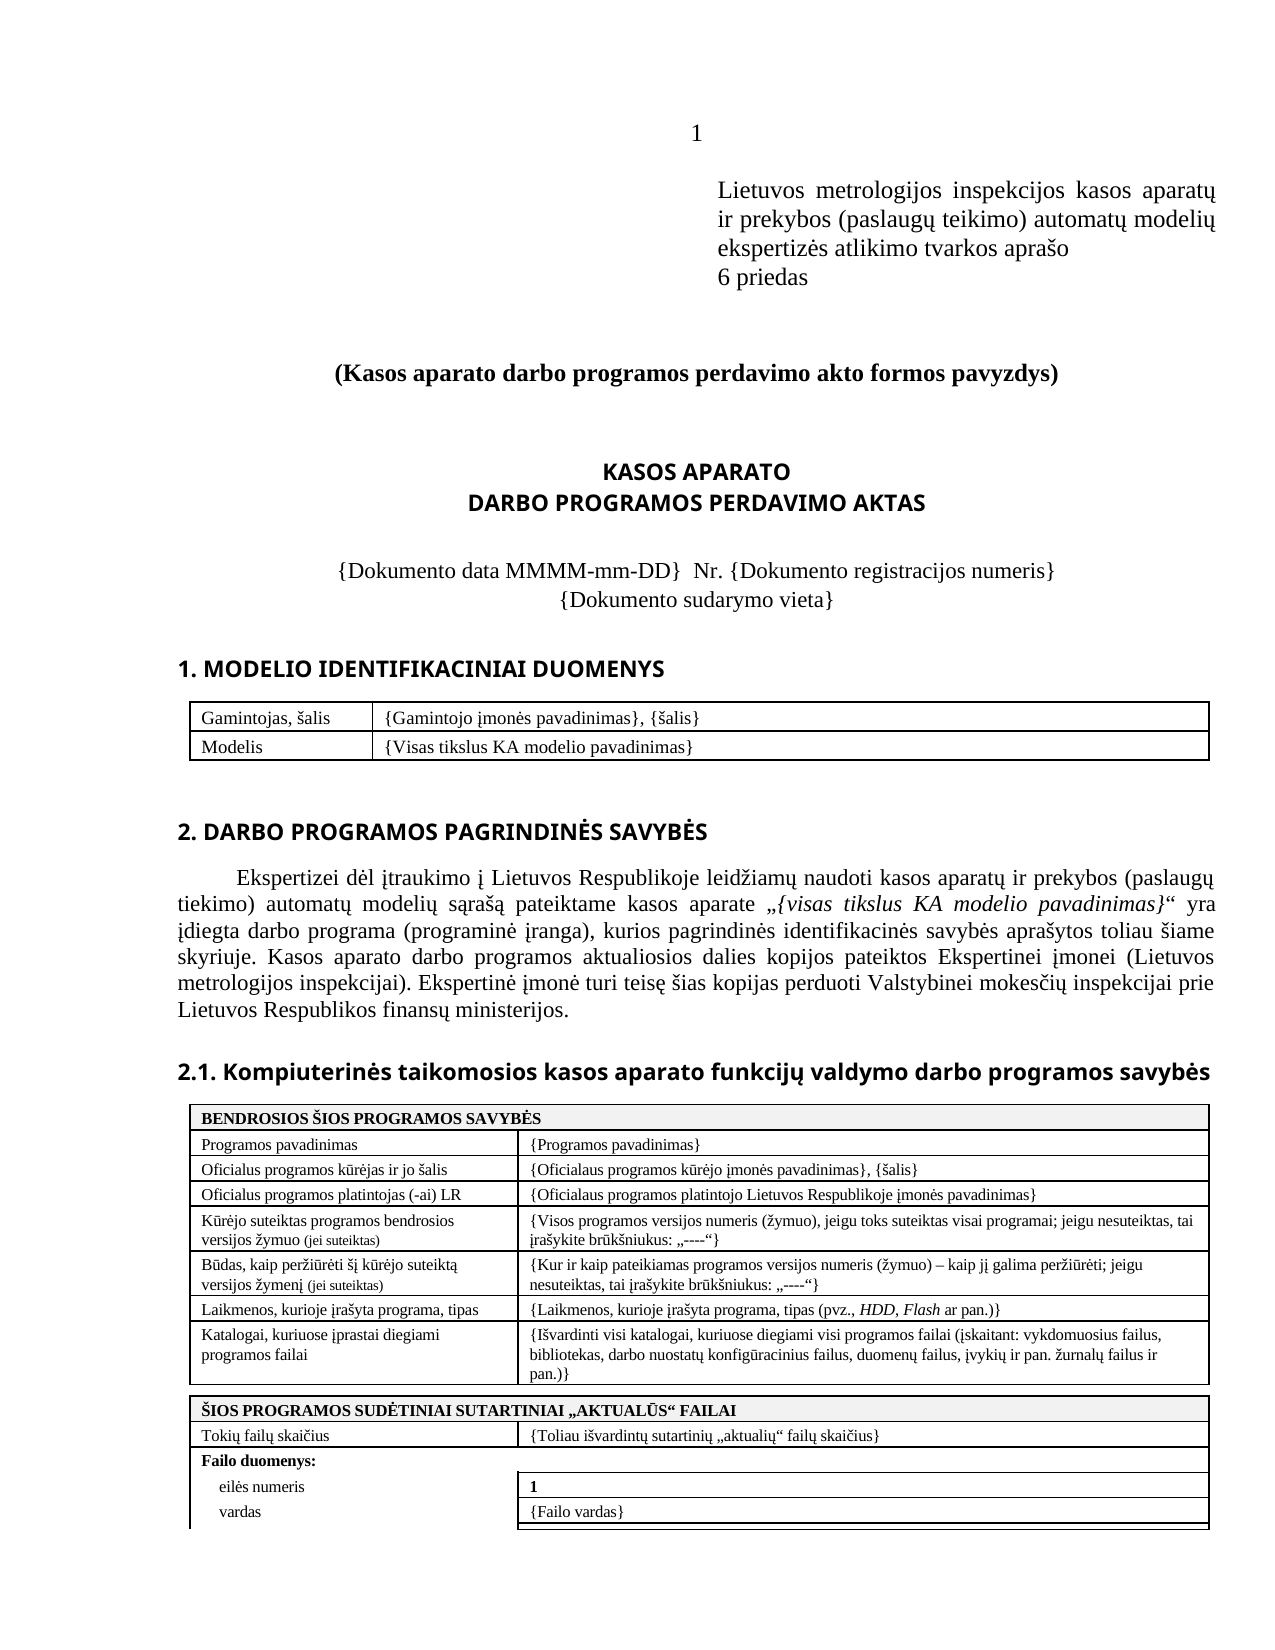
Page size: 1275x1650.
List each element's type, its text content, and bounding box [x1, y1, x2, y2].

table_cell {Visas tikslus KA modelio pavadinimas} [373, 732, 1208, 759]
table_cell {Oficialaus programos platintojo Lietuvos Respublikoje įmonės pavadinimas} [519, 1182, 1208, 1205]
table_cell {Laikmenos, kurioje įrašyta programa, tipas (pvz., HDD, Flash ar pan.)} [519, 1296, 1208, 1320]
table_header {Gamintojo įmonės pavadinimas}, {šalis} [373, 703, 1208, 730]
table_cell Modelis [191, 732, 372, 759]
text Ekspertizei dėl įtraukimo į Lietuvos Respublikoje leidžiamų naudoti kasos aparatų ir prekybos (paslaugų tiekimo) automatų modelių sąrašą pateiktame kasos aparate „{visas tikslus KA modelio pavadinimas}“ yra įdiegta darbo programa (programinė įranga), kurios pagrindinės identifikacinės savybės aprašytos toliau šiame skyriuje. Kasos aparato darbo programos aktualiosios dalies kopijos pateiktos Ekspertinei įmonei (Lietuvos metrologijos inspekcijai). Ekspertinė įmonė turi teisę šias kopijas perduoti Valstybinei mokesčių inspekcijai prie Lietuvos Respublikos finansų ministerijos. [177, 864, 1216, 1022]
table_cell {Failo vardas} [519, 1498, 1208, 1522]
table_cell {Toliau išvardintų sutartinių „aktualių“ failų skaičius} [519, 1422, 1208, 1446]
table_cell eilės numeris [191, 1471, 517, 1497]
table_cell Būdas, kaip peržiūrėti šį kūrėjo suteiktą versijos žymenį (jei suteiktas) [191, 1252, 517, 1294]
table_cell {Programos pavadinimas} [519, 1131, 1208, 1154]
table_cell 1 [519, 1473, 1208, 1497]
table_cell Laikmenos, kurioje įrašyta programa, tipas [191, 1296, 517, 1320]
table_cell Tokių failų skaičius [191, 1422, 517, 1446]
text Lietuvos metrologijos inspekcijos kasos aparatų ir prekybos (paslaugų teikimo) automatų modelių ekspertizės atlikimo tvarkos aprašo [717, 176, 1216, 262]
table_cell [518, 1448, 1208, 1471]
table_cell [518, 1385, 1209, 1395]
table_cell {Kur ir kaip pateikiamas programos versijos numeris (žymuo) – kaip jį galima peržiūrėti; jeigu nesuteiktas, tai įrašykite brūkšniukus: „----“} [519, 1252, 1208, 1294]
text 2.1. Kompiuterinės taikomosios kasos aparato funkcijų valdymo darbo programos savybės [177, 1056, 1216, 1087]
table_cell [191, 1522, 517, 1528]
text 2. Darbo programos pagrindinės savybės [177, 816, 1216, 847]
table_cell {Išvardinti visi katalogai, kuriuose diegiami visi programos failai (įskaitant: vykdomuosius failus, bibliotekas, darbo nuostatų konfigūracinius failus, duomenų failus, įvykių ir pan. žurnalų failus ir pan.)} [519, 1322, 1208, 1384]
table_cell {Visos programos versijos numeris (žymuo), jeigu toks suteiktas visai programai; jeigu nesuteiktas, tai įrašykite brūkšniukus: „----“} [519, 1207, 1208, 1250]
table_cell [519, 1524, 1208, 1528]
text kasos aparato darbo programos perdavimo aktas [177, 456, 1216, 518]
table_cell [190, 1385, 518, 1395]
table_header Gamintojas, šalis [191, 703, 372, 730]
table_cell Oficialus programos platintojas (-ai) LR [191, 1182, 517, 1205]
table_cell Failo duomenys: [191, 1448, 518, 1471]
text 1. Modelio identifikaciniai duomenys [177, 653, 1216, 684]
table_cell Oficialus programos kūrėjas ir jo šalis [191, 1156, 517, 1180]
table_cell Kūrėjo suteiktas programos bendrosios versijos žymuo (jei suteiktas) [191, 1207, 517, 1250]
table_cell Programos pavadinimas [191, 1131, 517, 1154]
text (Kasos aparato darbo programos perdavimo akto formos pavyzdys) [177, 358, 1216, 386]
table_cell vardas [191, 1497, 517, 1522]
table_cell Katalogai, kuriuose įprastai diegiami programos failai [191, 1322, 517, 1384]
text 6 priedas [717, 262, 1216, 291]
text {Dokumento data MMMM-mm-DD} Nr. {Dokumento registracijos numeris} {Dokumento sudarymo vieta} [177, 557, 1216, 612]
table_cell {Oficialaus programos kūrėjo įmonės pavadinimas}, {šalis} [519, 1156, 1208, 1180]
table_header Bendrosios šios programos savybės [191, 1105, 1208, 1129]
table_cell Šios programos sudėtiniai sutartiniai „aktualūs“ failai [191, 1397, 1208, 1421]
